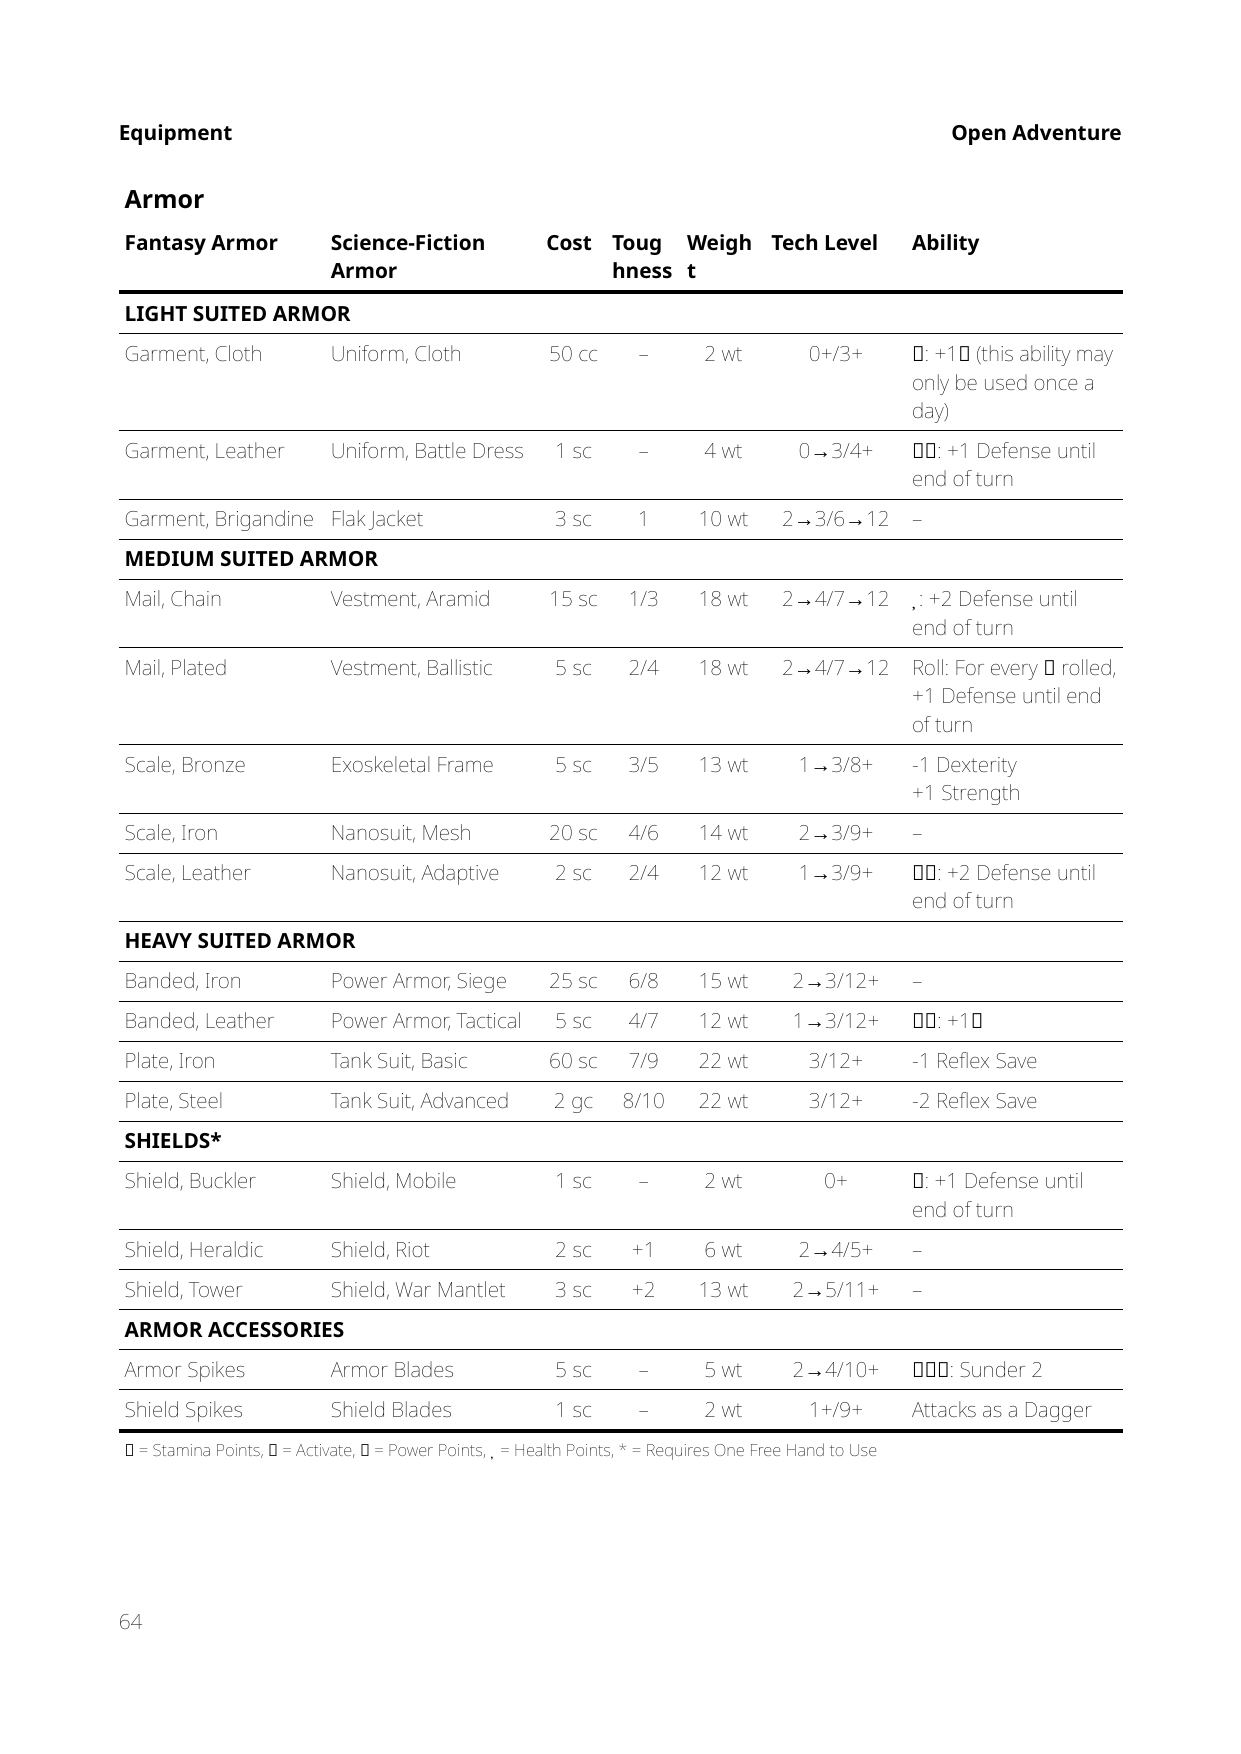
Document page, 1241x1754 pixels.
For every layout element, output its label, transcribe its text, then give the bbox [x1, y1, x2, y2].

table_cell 1→3/8+ [765, 745, 906, 812]
table_cell Shield Spikes [119, 1390, 325, 1429]
table_cell 2→4/5+ [765, 1230, 906, 1269]
table_cell – [906, 1230, 1123, 1269]
table_cell 1+/9+ [765, 1390, 906, 1429]
table_cell : +1 [906, 1002, 1123, 1041]
table_cell 20 sc [540, 814, 606, 852]
table_cell Tank Suit, Advanced [325, 1082, 540, 1121]
table_cell 13 wt [681, 1270, 765, 1309]
table_cell 2→3/9+ [765, 814, 906, 852]
table_cell 2→3/12+ [765, 962, 906, 1001]
table_cell – [606, 431, 681, 499]
table_cell Vestment, Aramid [325, 580, 540, 647]
table_cell Ability [906, 222, 1123, 290]
table_cell Vestment, Ballistic [325, 648, 540, 744]
table_cell Plate, Steel [119, 1082, 325, 1121]
table_cell Banded, Leather [119, 1002, 325, 1041]
table_cell Power Armor, Siege [325, 962, 540, 1001]
table_cell – [606, 1350, 681, 1389]
table_cell Toughness [606, 222, 681, 290]
table_cell Garment, Leather [119, 431, 325, 499]
table_cell ARMOR ACCESSORIES [119, 1310, 1123, 1349]
table_cell Scale, Iron [119, 814, 325, 852]
table_cell Flak Jacket [325, 500, 540, 539]
table_cell 1/3 [606, 580, 681, 647]
table_cell 1 sc [540, 1390, 606, 1429]
table_cell 2/4 [606, 854, 681, 921]
table_cell 6 wt [681, 1230, 765, 1269]
table_cell 4/7 [606, 1002, 681, 1041]
table_cell 10 wt [681, 500, 765, 539]
table_cell – [906, 962, 1123, 1001]
table_cell Mail, Chain [119, 580, 325, 647]
table_cell Cost [540, 222, 606, 290]
table_cell Garment, Brigandine [119, 500, 325, 539]
table_cell 1 sc [540, 1162, 606, 1229]
table_cell : +2 Defense until end of turn [906, 854, 1123, 921]
table_cell : +1 Defense until end of turn [906, 1162, 1123, 1229]
table_cell 0+/3+ [765, 334, 906, 430]
table_cell 1→3/12+ [765, 1002, 906, 1041]
table_cell 2→4/10+ [765, 1350, 906, 1389]
table_cell 2 sc [540, 1230, 606, 1269]
table_cell Scale, Leather [119, 854, 325, 921]
table_cell Tank Suit, Basic [325, 1042, 540, 1081]
table_cell Weight [681, 222, 765, 290]
table_cell 0+ [765, 1162, 906, 1229]
table_cell 2/4 [606, 648, 681, 744]
table_cell 0→3/4+ [765, 431, 906, 499]
table_cell 3/12+ [765, 1042, 906, 1081]
table_cell Uniform, Battle Dress [325, 431, 540, 499]
table_cell 2 wt [681, 334, 765, 430]
table_cell Shield, Buckler [119, 1162, 325, 1229]
table_cell Shield, Heraldic [119, 1230, 325, 1269]
table_cell Uniform, Cloth [325, 334, 540, 430]
table_cell – [606, 1162, 681, 1229]
table_cell 7/9 [606, 1042, 681, 1081]
table_cell Shield, Mobile [325, 1162, 540, 1229]
table_cell – [906, 814, 1123, 852]
table_cell Shield, Riot [325, 1230, 540, 1269]
table_cell 5 sc [540, 1002, 606, 1041]
table_cell 2 sc [540, 854, 606, 921]
table_cell +2 [606, 1270, 681, 1309]
table_cell Shield Blades [325, 1390, 540, 1429]
table_cell Exoskeletal Frame [325, 745, 540, 812]
table_cell HEAVY SUITED ARMOR [119, 922, 1123, 961]
table_cell Scale, Bronze [119, 745, 325, 812]
table_cell – [906, 1270, 1123, 1309]
table_cell -2 Reflex Save [906, 1082, 1123, 1121]
table_cell 3/5 [606, 745, 681, 812]
table_cell Science-Fiction Armor [325, 222, 540, 290]
table_cell : +1 (this ability may only be used once a day) [906, 334, 1123, 430]
table_cell 2→3/6→12 [765, 500, 906, 539]
table_cell Roll: For every  rolled, +1 Defense until end of turn [906, 648, 1123, 744]
table_cell 2 gc [540, 1082, 606, 1121]
table_cell 2 wt [681, 1162, 765, 1229]
table_cell Fantasy Armor [119, 222, 325, 290]
table_cell 3 sc [540, 500, 606, 539]
table_cell Mail, Plated [119, 648, 325, 744]
table_cell : +2 Defense until end of turn [906, 580, 1123, 647]
table_cell 6/8 [606, 962, 681, 1001]
table_cell 14 wt [681, 814, 765, 852]
table_cell -1 Reflex Save [906, 1042, 1123, 1081]
table_cell Garment, Cloth [119, 334, 325, 430]
table_cell Plate, Iron [119, 1042, 325, 1081]
table_cell : +1 Defense until end of turn [906, 431, 1123, 499]
table_cell Shield, Tower [119, 1270, 325, 1309]
table_cell 2 wt [681, 1390, 765, 1429]
table_cell Nanosuit, Adaptive [325, 854, 540, 921]
table_cell 3 sc [540, 1270, 606, 1309]
table_cell 8/10 [606, 1082, 681, 1121]
table_cell Shield, War Mantlet [325, 1270, 540, 1309]
table_cell 15 sc [540, 580, 606, 647]
table_cell 50 cc [540, 334, 606, 430]
table_cell Armor Blades [325, 1350, 540, 1389]
table_cell 2→4/7→12 [765, 580, 906, 647]
table_cell 18 wt [681, 648, 765, 744]
table_cell 22 wt [681, 1082, 765, 1121]
table_cell Nanosuit, Mesh [325, 814, 540, 852]
table_cell 2→5/11+ [765, 1270, 906, 1309]
table_cell 5 wt [681, 1350, 765, 1389]
table_cell 60 sc [540, 1042, 606, 1081]
table_cell Tech Level [765, 222, 906, 290]
table_cell 2→4/7→12 [765, 648, 906, 744]
table_cell 4/6 [606, 814, 681, 852]
table_cell MEDIUM SUITED ARMOR [119, 540, 1123, 579]
table_cell Power Armor, Tactical [325, 1002, 540, 1041]
table_cell 4 wt [681, 431, 765, 499]
table_cell SHIELDS* [119, 1122, 1123, 1161]
table_cell Attacks as a Dagger [906, 1390, 1123, 1429]
table_cell 15 wt [681, 962, 765, 1001]
table_cell 1→3/9+ [765, 854, 906, 921]
table_cell Banded, Iron [119, 962, 325, 1001]
table_cell 12 wt [681, 854, 765, 921]
table_cell – [606, 334, 681, 430]
table_cell : Sunder 2 [906, 1350, 1123, 1389]
table_cell 5 sc [540, 745, 606, 812]
table_cell 18 wt [681, 580, 765, 647]
table_cell – [906, 500, 1123, 539]
table_cell – [606, 1390, 681, 1429]
table_cell 22 wt [681, 1042, 765, 1081]
table_cell -1 Dexterity +1 Strength [906, 745, 1123, 812]
table_cell +1 [606, 1230, 681, 1269]
table_header Armor [119, 176, 1123, 222]
table_cell 12 wt [681, 1002, 765, 1041]
table_cell 5 sc [540, 1350, 606, 1389]
table_cell  = Stamina Points,  = Activate,  = Power Points,  = Health Points, * = Requires One Free Hand to Use [119, 1433, 1123, 1467]
table_cell 3/12+ [765, 1082, 906, 1121]
table_cell 1 [606, 500, 681, 539]
table_cell 5 sc [540, 648, 606, 744]
table_cell LIGHT SUITED ARMOR [119, 294, 1123, 333]
table_cell 1 sc [540, 431, 606, 499]
table_cell Armor Spikes [119, 1350, 325, 1389]
table_cell 25 sc [540, 962, 606, 1001]
table_cell 13 wt [681, 745, 765, 812]
